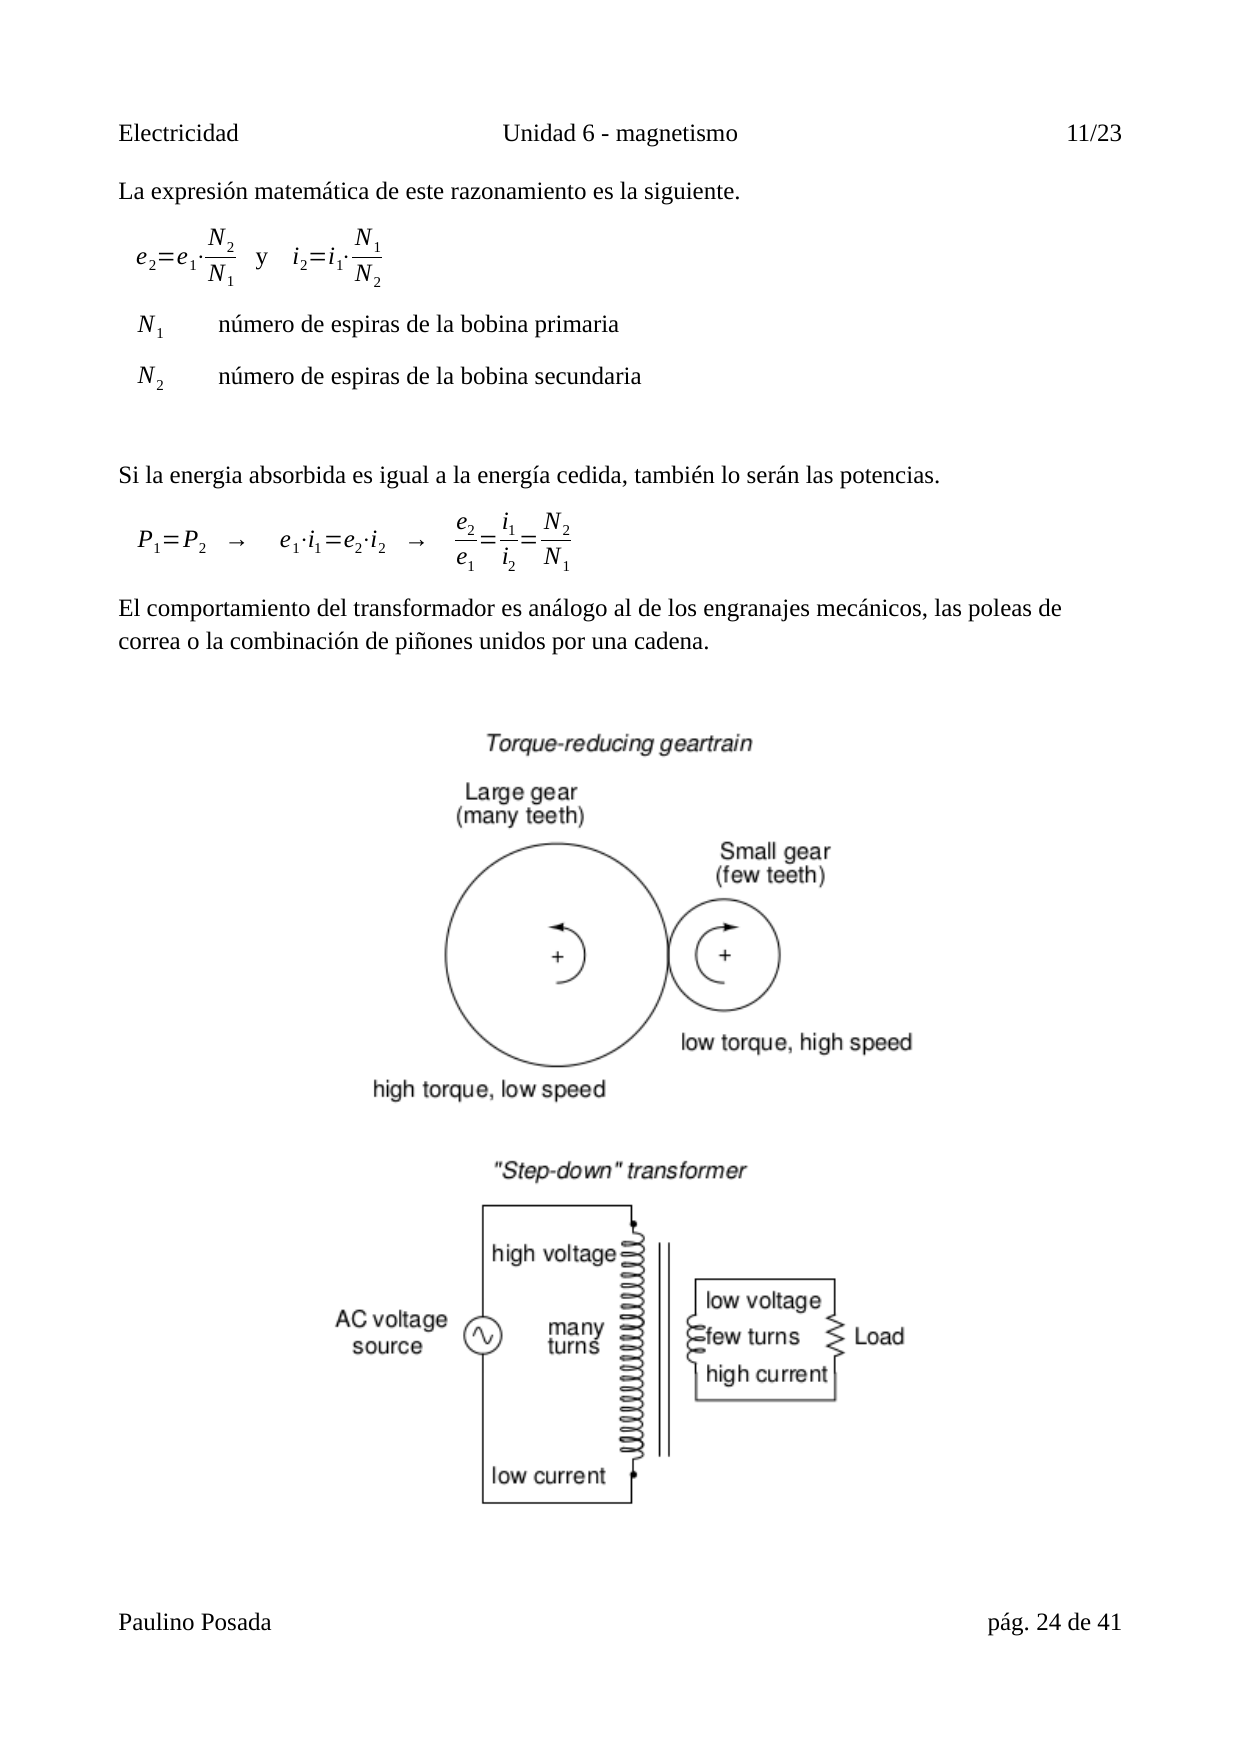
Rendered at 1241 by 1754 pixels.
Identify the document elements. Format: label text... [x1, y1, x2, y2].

text El comportamiento del transformador es análogo al de los engranajes mecánicos, las poleas de correa o la combinación de piñones unidos por una cadena. [118, 593, 1122, 654]
text número de espiras de la bobina secundaria [118, 361, 1122, 393]
text La expresión matemática de este razonamiento es la siguiente. [118, 176, 1122, 205]
text y [118, 224, 1122, 291]
picture [301, 721, 939, 1515]
text número de espiras de la bobina primaria [118, 309, 1122, 342]
text Si la energia absorbida es igual a la energía cedida, también lo serán las potencias. [118, 460, 1122, 488]
text → → [118, 507, 1122, 574]
